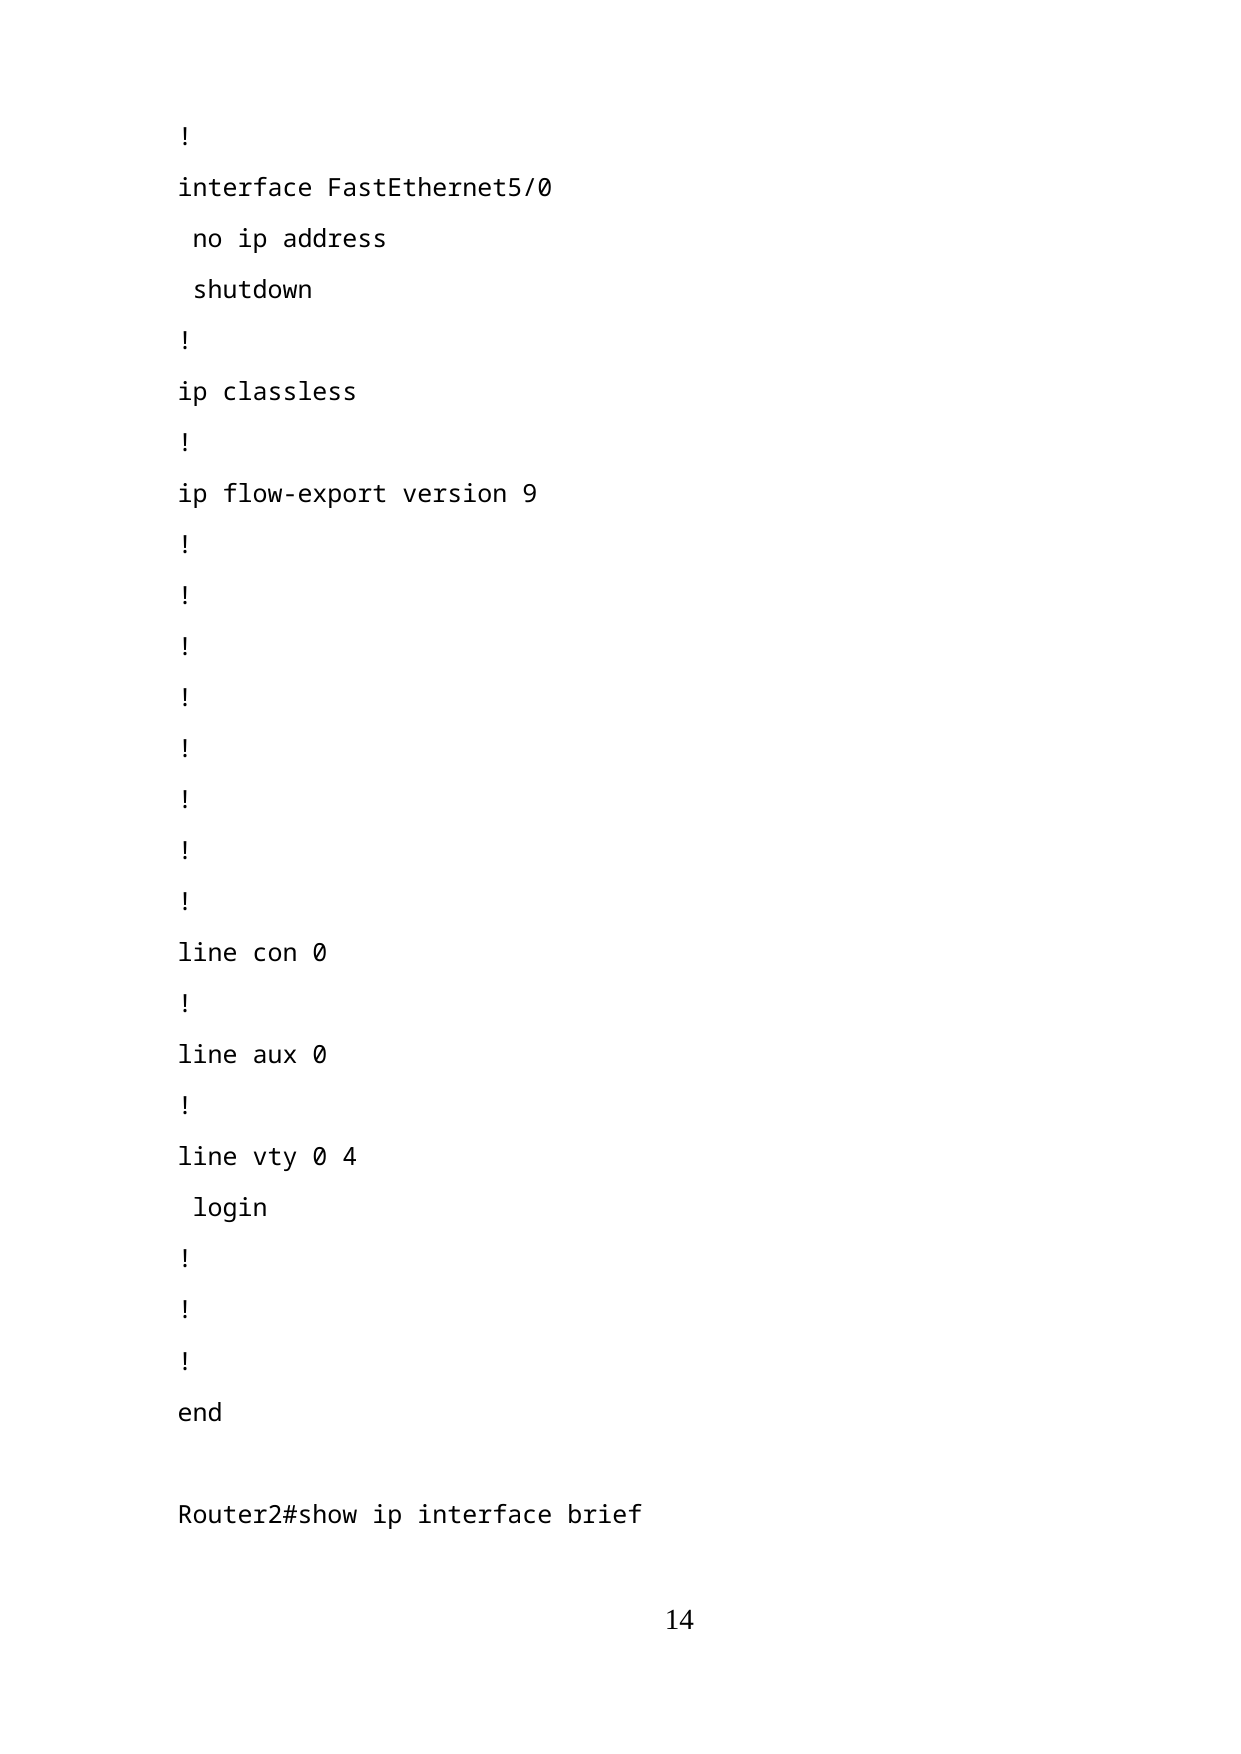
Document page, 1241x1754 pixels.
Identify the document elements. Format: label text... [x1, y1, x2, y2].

text ip classless [177, 373, 1181, 407]
text ! [177, 731, 1181, 765]
text ! [177, 118, 1181, 152]
text ! [177, 322, 1181, 356]
text no ip address [177, 220, 1181, 254]
text ! [177, 986, 1181, 1020]
text ! [177, 833, 1181, 867]
text line con 0 [177, 935, 1181, 969]
text login [177, 1190, 1181, 1224]
text ! [177, 628, 1181, 663]
text ! [177, 1088, 1181, 1122]
text ! [177, 782, 1181, 816]
text line aux 0 [177, 1037, 1181, 1071]
text ! [177, 1241, 1181, 1275]
text line vty 0 4 [177, 1139, 1181, 1173]
text ! [177, 577, 1181, 612]
text interface FastEthernet5/0 [177, 169, 1181, 203]
text Router2#show ip interface brief [177, 1496, 1181, 1530]
text shutdown [177, 271, 1181, 305]
text end [177, 1394, 1181, 1428]
text ! [177, 884, 1181, 918]
text ! [177, 526, 1181, 561]
text ip flow-export version 9 [177, 475, 1181, 509]
text ! [177, 679, 1181, 714]
text ! [177, 1343, 1181, 1377]
text ! [177, 424, 1181, 458]
text ! [177, 1292, 1181, 1326]
